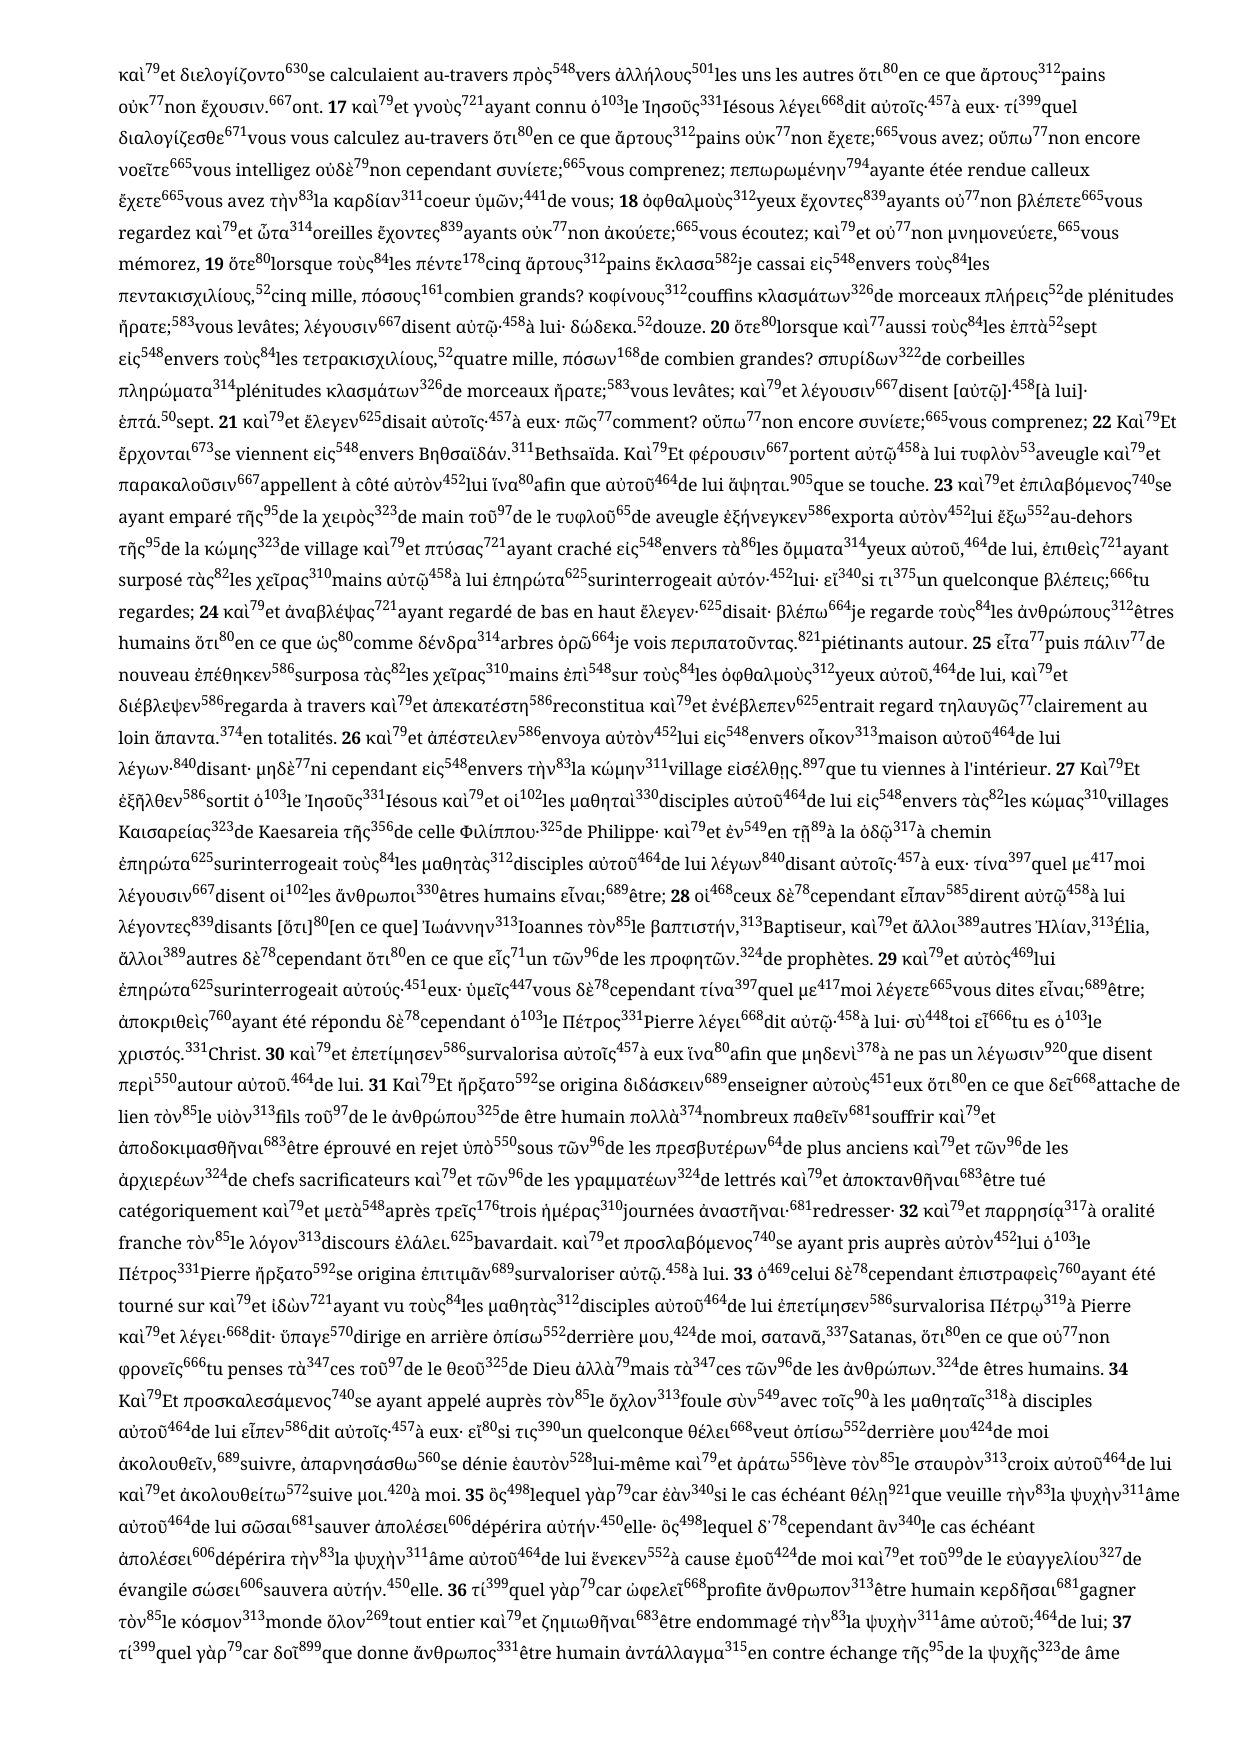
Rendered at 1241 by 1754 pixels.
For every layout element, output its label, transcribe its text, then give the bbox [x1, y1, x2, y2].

text 1 Ἐν549En ἐκείναις141à celles-là ταῖς88à les ἡμέραις316à journées πάλιν77de nouveau πολλοῦ65de nombreux ὄχλου325de foule ὄντος834de étant καὶ79et μὴ77ne pas ἐχόντων833de ayants τί375un quelconque φάγωσιν,898que mangent, προσκαλεσάμενος740se ayant appelé auprès τοὺς84les μαθητὰς312disciples αὐτοῦ464de lui λέγει668dit αὐτοῖς·457à eux· 2 σπλαγχνίζομαι670je me remue aux entrailles ἐπὶ548sur τὸν85le ὄχλον,313foule, ὅτι80en ce que ἤδη77déjà ἡμέραι328journées τρεῖς194trois προσμένουσίν667restent auprès μοι420à moi καὶ79et οὐκ77non ἔχουσιν667ont τί375un quelconque φάγωσιν·898que mangent· 3 καὶ79et ἐὰν80si le cas échéant ἀπολύσω895que je délie au loin αὐτοὺς451eux νήστεις52en jeûnes εἰς548envers οἶκον313maison αὐτῶν,463de eux, ἐκλυθήσονται618seront défailli ἐν549en τῇ89à la ὁδῷ·317à chemin· καί79et τινες389des quelconques αὐτῶν463de eux ἀπὸ547au loin μακρόθεν77à distance ἥκασιν.641ont surgi. 4 καὶ79et ἀπεκρίθησαν599furent répondu αὐτῷ458à lui οἱ102les μαθηταὶ330disciples αὐτοῦ464de lui πόθεν77d'où? τούτους345ceux-ci δυνήσεταί612se pourra τις390un quelconque ὧδε77ici χορτάσαι681fourrager ἄρτων324de pains ἐπ᾽550sur ἐρημίας;323de lieu désertique; 5 καὶ79et ἠρώτα625interrogeait αὐτούς·451eux· πόσους396combien grands? ἔχετε665vous avez ἄρτους;312pains; οἱ468ceux δὲ78cependant εἶπαν·585dirent· ἑπτά.52sept. 6 καὶ79et παραγγέλλει668annonce à côté τῷ91à le ὄχλῳ319à foule ἀναπεσεῖν681tomber de bas en haut ἐπὶ550sur τῆς95de la γῆς·323de terre· καὶ79et λαβὼν721ayant pris τοὺς84les ἑπτὰ178sept ἄρτους312pains εὐχαριστήσας721ayant rendu grâce ἔκλασεν586cassa καὶ79et ἐδίδου625donnait τοῖς90à les μαθηταῖς318à disciples αὐτοῦ464de lui ἵνα80afin que παρατιθῶσιν,920que posent à côté, καὶ79et παρέθηκαν585posèrent à côté τῷ91à le ὄχλῳ.319à foule. 7 καὶ79et εἶχον624avaient ἰχθύδια314petits poissons ὀλίγα·270peu· καὶ79et εὐλογήσας721ayant élogié αὐτὰ453eux εἶπεν586dit καὶ77aussi ταῦτα347ces-ci παρατιθέναι.689poser à côté. 8 καὶ79et ἔφαγον585mangèrent καὶ79et ἐχορτάσθησαν,599furent fourragé, καὶ79et ἦραν585levèrent περισσεύματα314superflus κλασμάτων326de morceaux ἑπτὰ176sept σπυρίδας.310corbeilles. 9 ἦσαν624étaient δὲ78cependant ὡς77comme τετρακισχίλιοι.70quatre mille. καὶ79et ἀπέλυσεν586délia au loin αὐτούς.451eux. 10 Καὶ79Et εὐθὺς77directement ἐμβὰς721ayant embarqué εἰς548envers τὸ87le πλοῖον315navire μετὰ550avec τῶν96de les μαθητῶν324de disciples αὐτοῦ464de lui ἦλθεν586vint εἰς548envers τὰ86les μέρη314parts Δαλμανουθά.323de Dalmanoutha. 11 Καὶ79Et ἐξῆλθον585sortirent οἱ102les Φαρισαῖοι330Pharisiens καὶ79et ἤρξαντο591se originèrent συζητεῖν689chercher ensemble αὐτῷ,458à lui, ζητοῦντες839cherchants παρ᾽550à côté αὐτοῦ464de lui σημεῖον315signe ἀπὸ550au loin τοῦ97de le οὐρανοῦ,325de ciel, πειράζοντες839mettants en tentation αὐτόν.452lui. 12 καὶ79et ἀναστενάξας721ayant soupiré de bas en haut τῷ93à le πνεύματι321à souffle αὐτοῦ464de lui λέγει·668dit· τί399quel ἡ101la γενεὰ329génération αὕτη154celle-ci ζητεῖ668cherche σημεῖον;315signe; ἀμὴν304amen λέγω664je dis ὑμῖν,438à vous, εἰ77si δοθήσεται619sera donné τῇ89à la γενεᾷ317à génération ταύτῃ142à celle-ci σημεῖον.333signe. 13 καὶ79et ἀφεὶς721ayant abandonné αὐτοὺς451eux πάλιν77de nouveau ἐμβὰς721ayant embarqué ἀπῆλθεν586éloigna εἰς548envers τὸ348ce πέραν.77de l'autre côté. 14 Καὶ79Et ἐπελάθοντο591se omirent en plus λαβεῖν681prendre ἄρτους312pains καὶ79et εἰ551si μὴ77ne pas ἕνα179un ἄρτον313pain οὐκ77non εἶχον624avaient μεθ᾽550avec ἑαυτῶν536de eux-mêmes ἐν549en τῷ93à le πλοίῳ.321à navire. 15 καὶ79et διεστέλλετο631se équipait en séparant αὐτοῖς457à eux λέγων·840disant· ὁρᾶτε,569voyez, βλέπετε569regardez ἀπὸ550au loin τῆς95de la ζύμης323de levain τῶν96de les Φαρισαίων324de Pharisiens καὶ79et τῆς95de la ζύμης323de levain τῶν96de les Ἡρῳδιανῶν.324de Hérodiens. 16 καὶ79et διελογίζοντο630se calculaient au-travers πρὸς548vers ἀλλήλους501les uns les autres ὅτι80en ce que ἄρτους312pains οὐκ77non ἔχουσιν.667ont. 17 καὶ79et γνοὺς721ayant connu ὁ103le Ἰησοῦς331Iésous λέγει668dit αὐτοῖς·457à eux· τί399quel διαλογίζεσθε671vous vous calculez au-travers ὅτι80en ce que ἄρτους312pains οὐκ77non ἔχετε;665vous avez; οὔπω77non encore νοεῖτε665vous intelligez οὐδὲ79non cependant συνίετε;665vous comprenez; πεπωρωμένην794ayante étée rendue calleux ἔχετε665vous avez τὴν83la καρδίαν311coeur ὑμῶν;441de vous; 18 ὀφθαλμοὺς312yeux ἔχοντες839ayants οὐ77non βλέπετε665vous regardez καὶ79et ὦτα314oreilles ἔχοντες839ayants οὐκ77non ἀκούετε;665vous écoutez; καὶ79et οὐ77non μνημονεύετε,665vous mémorez, 19 ὅτε80lorsque τοὺς84les πέντε178cinq ἄρτους312pains ἔκλασα582je cassai εἰς548envers τοὺς84les πεντακισχιλίους,52cinq mille, πόσους161combien grands? κοφίνους312couffins κλασμάτων326de morceaux πλήρεις52de plénitudes ἤρατε;583vous levâtes; λέγουσιν667disent αὐτῷ·458à lui· δώδεκα.52douze. 20 ὅτε80lorsque καὶ77aussi τοὺς84les ἑπτὰ52sept εἰς548envers τοὺς84les τετρακισχιλίους,52quatre mille, πόσων168de combien grandes? σπυρίδων322de corbeilles πληρώματα314plénitudes κλασμάτων326de morceaux ἤρατε;583vous levâtes; καὶ79et λέγουσιν667disent [αὐτῷ]·458[à lui]· ἑπτά.50sept. 21 καὶ79et ἔλεγεν625disait αὐτοῖς·457à eux· πῶς77comment? οὔπω77non encore συνίετε;665vous comprenez; 22 Καὶ79Et ἔρχονται673se viennent εἰς548envers Βηθσαϊδάν.311Bethsaïda. Καὶ79Et φέρουσιν667portent αὐτῷ458à lui τυφλὸν53aveugle καὶ79et παρακαλοῦσιν667appellent à côté αὐτὸν452lui ἵνα80afin que αὐτοῦ464de lui ἅψηται.905que se touche. 23 καὶ79et ἐπιλαβόμενος740se ayant emparé τῆς95de la χειρὸς323de main τοῦ97de le τυφλοῦ65de aveugle ἐξήνεγκεν586exporta αὐτὸν452lui ἔξω552au-dehors τῆς95de la κώμης323de village καὶ79et πτύσας721ayant craché εἰς548envers τὰ86les ὄμματα314yeux αὐτοῦ,464de lui, ἐπιθεὶς721ayant surposé τὰς82les χεῖρας310mains αὐτῷ458à lui ἐπηρώτα625surinterrogeait αὐτόν·452lui· εἴ340si τι375un quelconque βλέπεις;666tu regardes; 24 καὶ79et ἀναβλέψας721ayant regardé de bas en haut ἔλεγεν·625disait· βλέπω664je regarde τοὺς84les ἀνθρώπους312êtres humains ὅτι80en ce que ὡς80comme δένδρα314arbres ὁρῶ664je vois περιπατοῦντας.821piétinants autour. 25 εἶτα77puis πάλιν77de nouveau ἐπέθηκεν586surposa τὰς82les χεῖρας310mains ἐπὶ548sur τοὺς84les ὀφθαλμοὺς312yeux αὐτοῦ,464de lui, καὶ79et διέβλεψεν586regarda à travers καὶ79et ἀπεκατέστη586reconstitua καὶ79et ἐνέβλεπεν625entrait regard τηλαυγῶς77clairement au loin ἅπαντα.374en totalités. 26 καὶ79et ἀπέστειλεν586envoya αὐτὸν452lui εἰς548envers οἶκον313maison αὐτοῦ464de lui λέγων·840disant· μηδὲ77ni cependant εἰς548envers τὴν83la κώμην311village εἰσέλθῃς.897que tu viennes à l'intérieur. 27 Καὶ79Et ἐξῆλθεν586sortit ὁ103le Ἰησοῦς331Iésous καὶ79et οἱ102les μαθηταὶ330disciples αὐτοῦ464de lui εἰς548envers τὰς82les κώμας310villages Καισαρείας323de Kaesareia τῆς356de celle Φιλίππου·325de Philippe· καὶ79et ἐν549en τῇ89à la ὁδῷ317à chemin ἐπηρώτα625surinterrogeait τοὺς84les μαθητὰς312disciples αὐτοῦ464de lui λέγων840disant αὐτοῖς·457à eux· τίνα397quel με417moi λέγουσιν667disent οἱ102les ἄνθρωποι330êtres humains εἶναι;689être; 28 οἱ468ceux δὲ78cependant εἶπαν585dirent αὐτῷ458à lui λέγοντες839disants [ὅτι]80[en ce que] Ἰωάννην313Ioannes τὸν85le βαπτιστήν,313Baptiseur, καὶ79et ἄλλοι389autres Ἠλίαν,313Élia, ἄλλοι389autres δὲ78cependant ὅτι80en ce que εἷς71un τῶν96de les προφητῶν.324de prophètes. 29 καὶ79et αὐτὸς469lui ἐπηρώτα625surinterrogeait αὐτούς·451eux· ὑμεῖς447vous δὲ78cependant τίνα397quel με417moi λέγετε665vous dites εἶναι;689être; ἀποκριθεὶς760ayant été répondu δὲ78cependant ὁ103le Πέτρος331Pierre λέγει668dit αὐτῷ·458à lui· σὺ448toi εἶ666tu es ὁ103le χριστός.331Christ. 30 καὶ79et ἐπετίμησεν586survalorisa αὐτοῖς457à eux ἵνα80afin que μηδενὶ378à ne pas un λέγωσιν920que disent περὶ550autour αὐτοῦ.464de lui. 31 Καὶ79Et ἤρξατο592se origina διδάσκειν689enseigner αὐτοὺς451eux ὅτι80en ce que δεῖ668attache de lien τὸν85le υἱὸν313fils τοῦ97de le ἀνθρώπου325de être humain πολλὰ374nombreux παθεῖν681souffrir καὶ79et ἀποδοκιμασθῆναι683être éprouvé en rejet ὑπὸ550sous τῶν96de les πρεσβυτέρων64de plus anciens καὶ79et τῶν96de les ἀρχιερέων324de chefs sacrificateurs καὶ79et τῶν96de les γραμματέων324de lettrés καὶ79et ἀποκτανθῆναι683être tué catégoriquement καὶ79et μετὰ548après τρεῖς176trois ἡμέρας310journées ἀναστῆναι·681redresser· 32 καὶ79et παρρησίᾳ317à oralité franche τὸν85le λόγον313discours ἐλάλει.625bavardait. καὶ79et προσλαβόμενος740se ayant pris auprès αὐτὸν452lui ὁ103le Πέτρος331Pierre ἤρξατο592se origina ἐπιτιμᾶν689survaloriser αὐτῷ.458à lui. 33 ὁ469celui δὲ78cependant ἐπιστραφεὶς760ayant été tourné sur καὶ79et ἰδὼν721ayant vu τοὺς84les μαθητὰς312disciples αὐτοῦ464de lui ἐπετίμησεν586survalorisa Πέτρῳ319à Pierre καὶ79et λέγει·668dit· ὕπαγε570dirige en arrière ὀπίσω552derrière μου,424de moi, σατανᾶ,337Satanas, ὅτι80en ce que οὐ77non φρονεῖς666tu penses τὰ347ces τοῦ97de le θεοῦ325de Dieu ἀλλὰ79mais τὰ347ces τῶν96de les ἀνθρώπων.324de êtres humains. 34 Καὶ79Et προσκαλεσάμενος740se ayant appelé auprès τὸν85le ὄχλον313foule σὺν549avec τοῖς90à les μαθηταῖς318à disciples αὐτοῦ464de lui εἶπεν586dit αὐτοῖς·457à eux· εἴ80si τις390un quelconque θέλει668veut ὀπίσω552derrière μου424de moi ἀκολουθεῖν,689suivre, ἀπαρνησάσθω560se dénie ἑαυτὸν528lui-même καὶ79et ἀράτω556lève τὸν85le σταυρὸν313croix αὐτοῦ464de lui καὶ79et ἀκολουθείτω572suive μοι.420à moi. 35 ὃς498lequel γὰρ79car ἐὰν340si le cas échéant θέλῃ921que veuille τὴν83la ψυχὴν311âme αὐτοῦ464de lui σῶσαι681sauver ἀπολέσει606dépérira αὐτήν·450elle· ὃς498lequel δ᾽78cependant ἂν340le cas échéant ἀπολέσει606dépérira τὴν83la ψυχὴν311âme αὐτοῦ464de lui ἕνεκεν552à cause ἐμοῦ424de moi καὶ79et τοῦ99de le εὐαγγελίου327de évangile σώσει606sauvera αὐτήν.450elle. 36 τί399quel γὰρ79car ὠφελεῖ668profite ἄνθρωπον313être humain κερδῆσαι681gagner τὸν85le κόσμον313monde ὅλον269tout entier καὶ79et ζημιωθῆναι683être endommagé τὴν83la ψυχὴν311âme αὐτοῦ;464de lui; 37 τί399quel γὰρ79car δοῖ899que donne ἄνθρωπος331être humain ἀντάλλαγμα315en contre échange τῆς95de la ψυχῆς323de âme αὐτοῦ;464de lui; 38 ὃς498lequel γὰρ79car ἐὰν340si le cas échéant ἐπαισχυνθῇ911que soit eu honte sur με417moi καὶ79et τοὺς84les ἐμοὺς217miens λόγους312discours ἐν549en τῇ89à la γενεᾷ317à génération ταύτῃ142à celle-ci τῇ89à la μοιχαλίδι8à adultère καὶ79et ἁμαρτωλῷ,8à fauteuse, καὶ77aussi ὁ103le υἱὸς331fils τοῦ97de le ἀνθρώπου325de être humain ἐπαισχυνθήσεται619sera eu honte sur αὐτόν,452lui, ὅταν80lorsque le cas échéant ἔλθῃ899que vienne ἐν549en τῇ89à la δόξῃ317à gloire τοῦ97de le πατρὸς325de père αὐτοῦ464de lui μετὰ550avec τῶν96de les ἀγγέλων324de anges τῶν96de les ἁγίων.15de saints. [118, 59, 1181, 1665]
